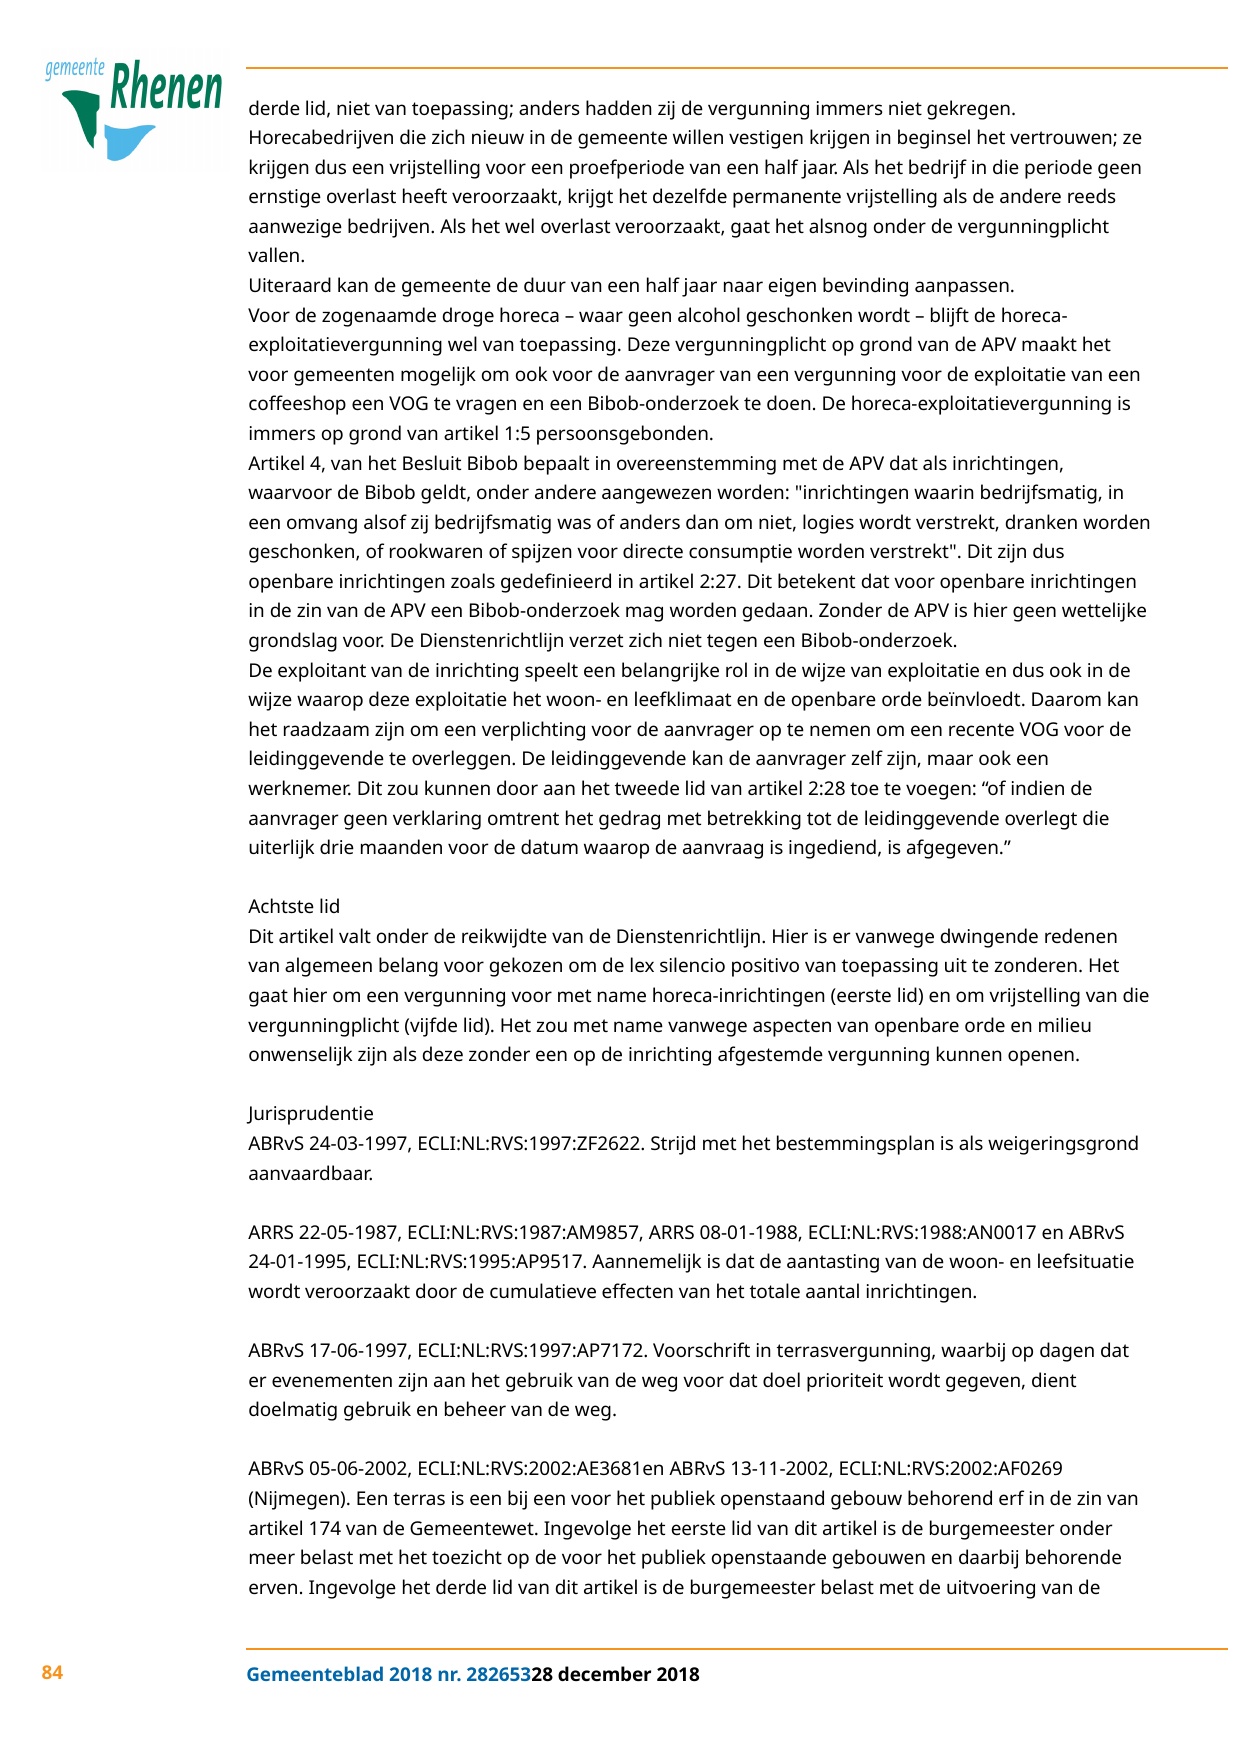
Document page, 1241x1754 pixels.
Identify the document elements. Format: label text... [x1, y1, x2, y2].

text ABRvS 17-06-1997, ECLI:NL:RVS:1997:AP7172. Voorschrift in terrasvergunning, waarbij op dagen dat er evenementen zijn aan het gebruik van de weg voor dat doel prioriteit wordt gegeven, dient doelmatig gebruik en beheer van de weg. [248, 1337, 1152, 1422]
text Artikel 4, van het Besluit Bibob bepaalt in overeenstemming met de APV dat als inrichtingen, waarvoor de Bibob geldt, onder andere aangewezen worden: "inrichtingen waarin bedrijfsmatig, in een omvang alsof zij bedrijfsmatig was of anders dan om niet, logies wordt verstrekt, dranken worden geschonken, of rookwaren of spijzen voor directe consumptie worden verstrekt". Dit zijn dus openbare inrichtingen zoals gedefinieerd in artikel 2:27. Dit betekent dat voor openbare inrichtingen in de zin van de APV een Bibob-onderzoek mag worden gedaan. Zonder de APV is hier geen wettelijke grondslag voor. De Dienstenrichtlijn verzet zich niet tegen een Bibob-onderzoek. [248, 450, 1152, 653]
text derde lid, niet van toepassing; anders hadden zij de vergunning immers niet gekregen. Horecabedrijven die zich nieuw in de gemeente willen vestigen krijgen in beginsel het vertrouwen; ze krijgen dus een vrijstelling voor een proefperiode van een half jaar. Als het bedrijf in die periode geen ernstige overlast heeft veroorzaakt, krijgt het dezelfde permanente vrijstelling als de andere reeds aanwezige bedrijven. Als het wel overlast veroorzaakt, gaat het alsnog onder de vergunningplicht vallen. [248, 95, 1152, 268]
text ABRvS 24-03-1997, ECLI:NL:RVS:1997:ZF2622. Strijd met het bestemmingsplan is als weigeringsgrond aanvaardbaar. [248, 1130, 1152, 1186]
picture [41, 47, 231, 172]
text Jurisprudentie [248, 1101, 1152, 1126]
text Uiteraard kan de gemeente de duur van een half jaar naar eigen bevinding aanpassen. [248, 272, 1152, 298]
text ABRvS 05-06-2002, ECLI:NL:RVS:2002:AE3681en ABRvS 13-11-2002, ECLI:NL:RVS:2002:AF0269 (Nijmegen). Een terras is een bij een voor het publiek openstaand gebouw behorend erf in de zin van artikel 174 van de Gemeentewet. Ingevolge het eerste lid van dit artikel is de burgemeester onder meer belast met het toezicht op de voor het publiek openstaande gebouwen en daarbij behorende erven. Ingevolge het derde lid van dit artikel is de burgemeester belast met de uitvoering van de [248, 1456, 1152, 1600]
text Voor de zogenaamde droge horeca – waar geen alcohol geschonken wordt – blijft de horeca-exploitatievergunning wel van toepassing. Deze vergunningplicht op grond van de APV maakt het voor gemeenten mogelijk om ook voor de aanvrager van een vergunning voor de exploitatie van een coffeeshop een VOG te vragen en een Bibob-onderzoek te doen. De horeca-exploitatievergunning is immers op grond van artikel 1:5 persoonsgebonden. [248, 302, 1152, 446]
text ARRS 22-05-1987, ECLI:NL:RVS:1987:AM9857, ARRS 08-01-1988, ECLI:NL:RVS:1988:AN0017 en ABRvS 24-01-1995, ECLI:NL:RVS:1995:AP9517. Aannemelijk is dat de aantasting van de woon- en leefsituatie wordt veroorzaakt door de cumulatieve effecten van het totale aantal inrichtingen. [248, 1219, 1152, 1304]
text Dit artikel valt onder de reikwijdte van de Dienstenrichtlijn. Hier is er vanwege dwingende redenen van algemeen belang voor gekozen om de lex silencio positivo van toepassing uit te zonderen. Het gaat hier om een vergunning voor met name horeca-inrichtingen (eerste lid) en om vrijstelling van die vergunningplicht (vijfde lid). Het zou met name vanwege aspecten van openbare orde en milieu onwenselijk zijn als deze zonder een op de inrichting afgestemde vergunning kunnen openen. [248, 923, 1152, 1067]
text De exploitant van de inrichting speelt een belangrijke rol in de wijze van exploitatie en dus ook in de wijze waarop deze exploitatie het woon- en leefklimaat en de openbare orde beïnvloedt. Daarom kan het raadzaam zijn om een verplichting voor de aanvrager op te nemen om een recente VOG voor de leidinggevende te overleggen. De leidinggevende kan de aanvrager zelf zijn, maar ook een werknemer. Dit zou kunnen door aan het tweede lid van artikel 2:28 toe te voegen: “of indien de aanvrager geen verklaring omtrent het gedrag met betrekking tot de leidinggevende overlegt die uiterlijk drie maanden voor de datum waarop de aanvraag is ingediend, is afgegeven.” [248, 657, 1152, 860]
text Achtste lid [248, 893, 1152, 919]
